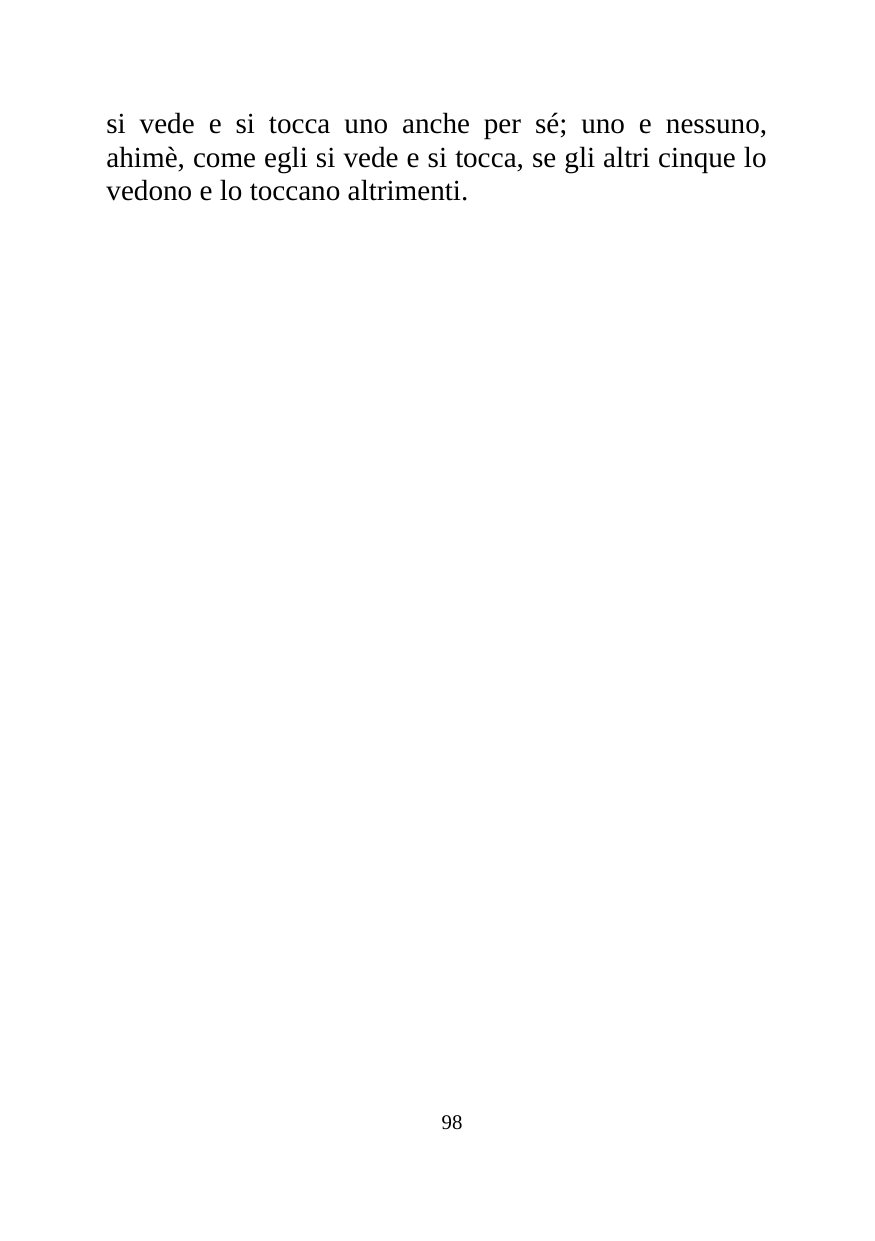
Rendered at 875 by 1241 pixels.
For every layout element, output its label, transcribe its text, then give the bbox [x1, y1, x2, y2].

text si vede e si tocca uno anche per sé; uno e nessuno, ahimè, come egli si vede e si tocca, se gli altri cinque lo vedono e lo toccano altrimenti. [106, 106, 768, 207]
